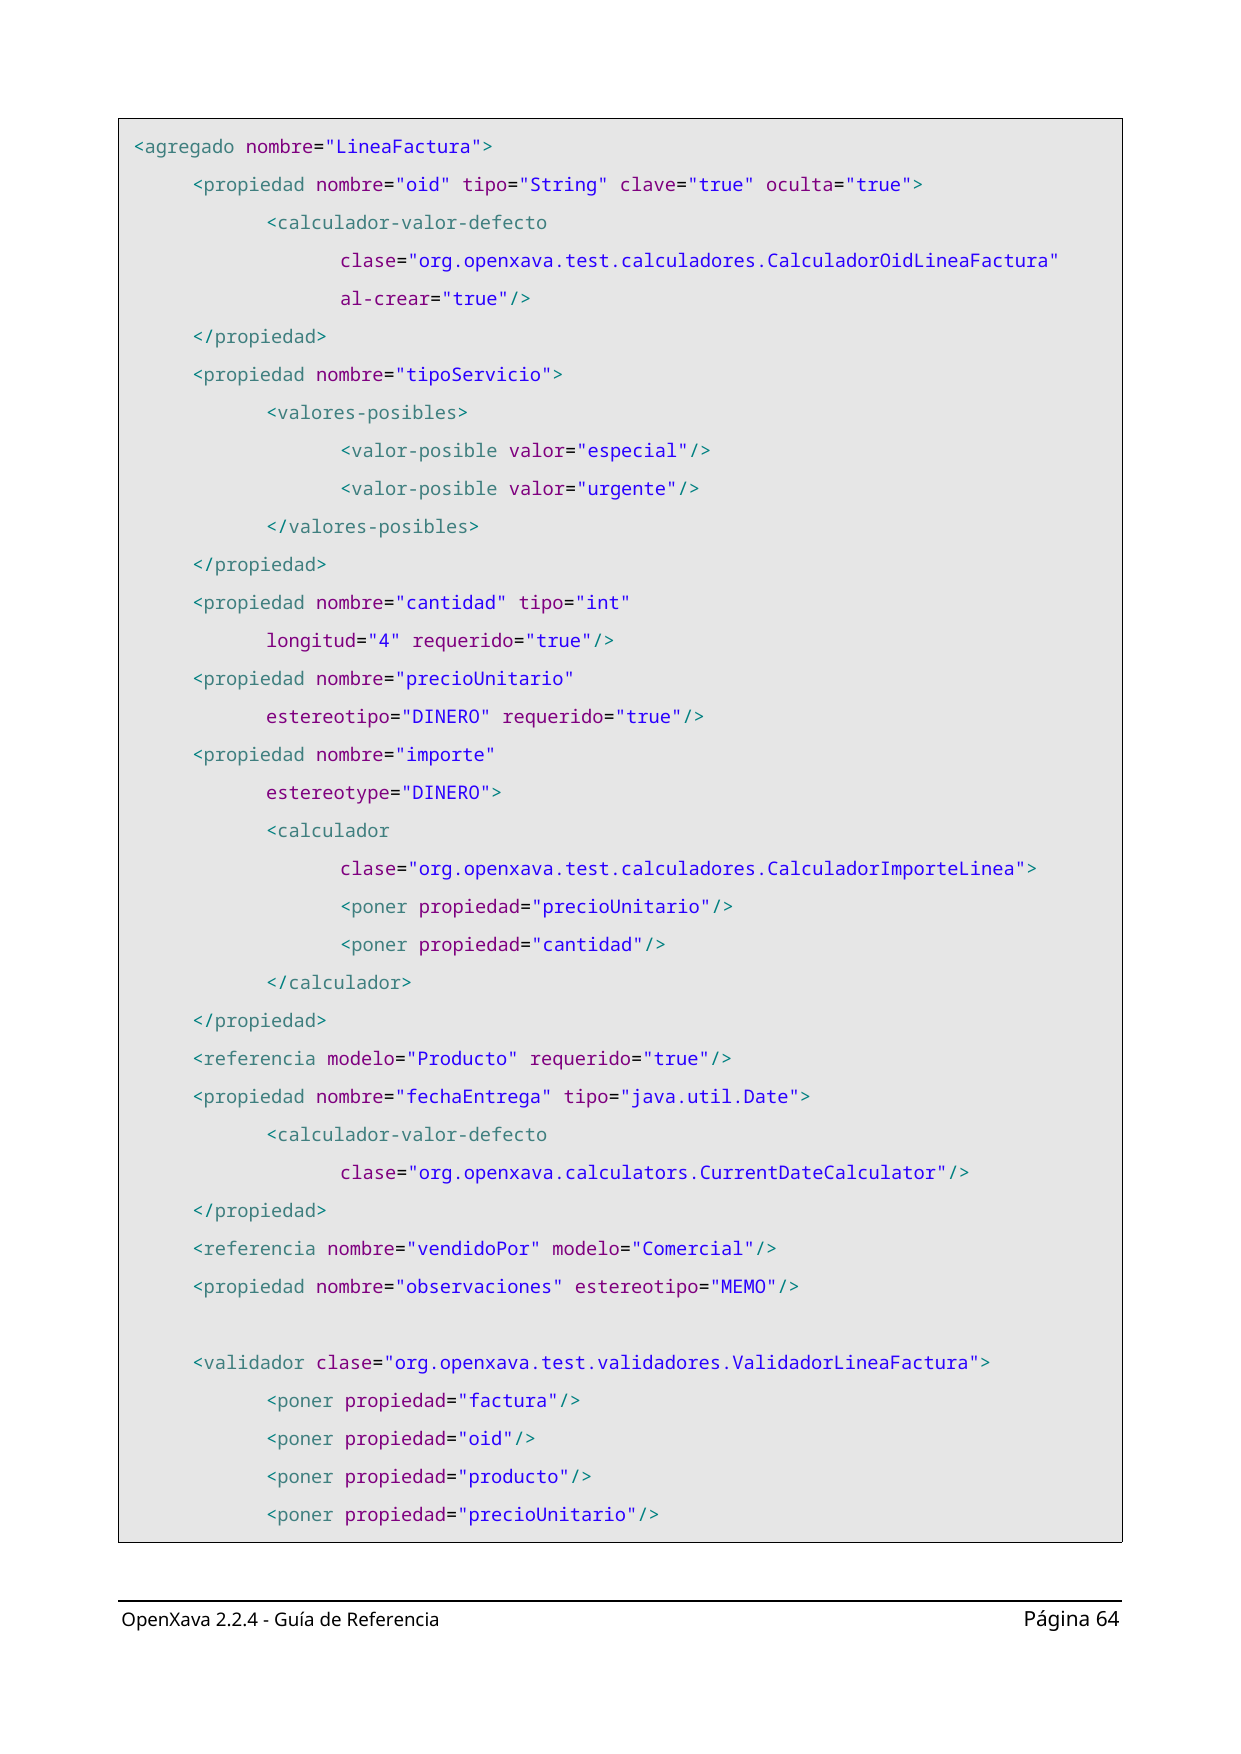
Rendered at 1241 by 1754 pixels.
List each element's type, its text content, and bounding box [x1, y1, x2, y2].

text <referencia nombre="vendidoPor" modelo="Comercial"/> [119, 1221, 1122, 1259]
text <calculador-valor-defecto [119, 194, 1122, 232]
text <valor-posible valor="urgente"/> [119, 460, 1122, 498]
text <propiedad nombre="fechaEntrega" tipo="java.util.Date"> [119, 1069, 1122, 1107]
text <propiedad nombre="observaciones" estereotipo="MEMO"/> [119, 1259, 1122, 1297]
text <poner propiedad="factura"/> [119, 1373, 1122, 1411]
text </propiedad> [119, 308, 1122, 346]
text clase="org.openxava.test.calculadores.CalculadorImporteLinea"> [119, 841, 1122, 878]
text <agregado nombre="LineaFactura"> [119, 119, 1122, 156]
text <propiedad nombre="precioUnitario" [119, 650, 1122, 688]
text <referencia modelo="Producto" requerido="true"/> [119, 1031, 1122, 1069]
text <calculador [119, 802, 1122, 841]
text <valor-posible valor="especial"/> [119, 422, 1122, 460]
text <valores-posibles> [119, 384, 1122, 422]
text <poner propiedad="cantidad"/> [119, 917, 1122, 954]
text </propiedad> [119, 993, 1122, 1031]
text <calculador-valor-defecto [119, 1107, 1122, 1145]
text <propiedad nombre="cantidad" tipo="int" [119, 574, 1122, 612]
text clase="org.openxava.calculators.CurrentDateCalculator"/> [119, 1145, 1122, 1183]
text <poner propiedad="oid"/> [119, 1411, 1122, 1449]
text </calculador> [119, 954, 1122, 993]
text <propiedad nombre="importe" [119, 726, 1122, 764]
text <poner propiedad="precioUnitario"/> [119, 878, 1122, 917]
text <propiedad nombre="oid" tipo="String" clave="true" oculta="true"> [119, 156, 1122, 194]
text clase="org.openxava.test.calculadores.CalculadorOidLineaFactura" [119, 232, 1122, 270]
text </propiedad> [119, 536, 1122, 574]
text </propiedad> [119, 1183, 1122, 1221]
text al-crear="true"/> [119, 270, 1122, 308]
text <poner propiedad="producto"/> [119, 1449, 1122, 1487]
text estereotipo="DINERO" requerido="true"/> [119, 688, 1122, 726]
text </valores-posibles> [119, 498, 1122, 536]
text <propiedad nombre="tipoServicio"> [119, 346, 1122, 384]
text <validador clase="org.openxava.test.validadores.ValidadorLineaFactura"> [119, 1335, 1122, 1373]
text longitud="4" requerido="true"/> [119, 612, 1122, 650]
text <poner propiedad="precioUnitario"/> [119, 1487, 1122, 1542]
text estereotype="DINERO"> [119, 764, 1122, 802]
